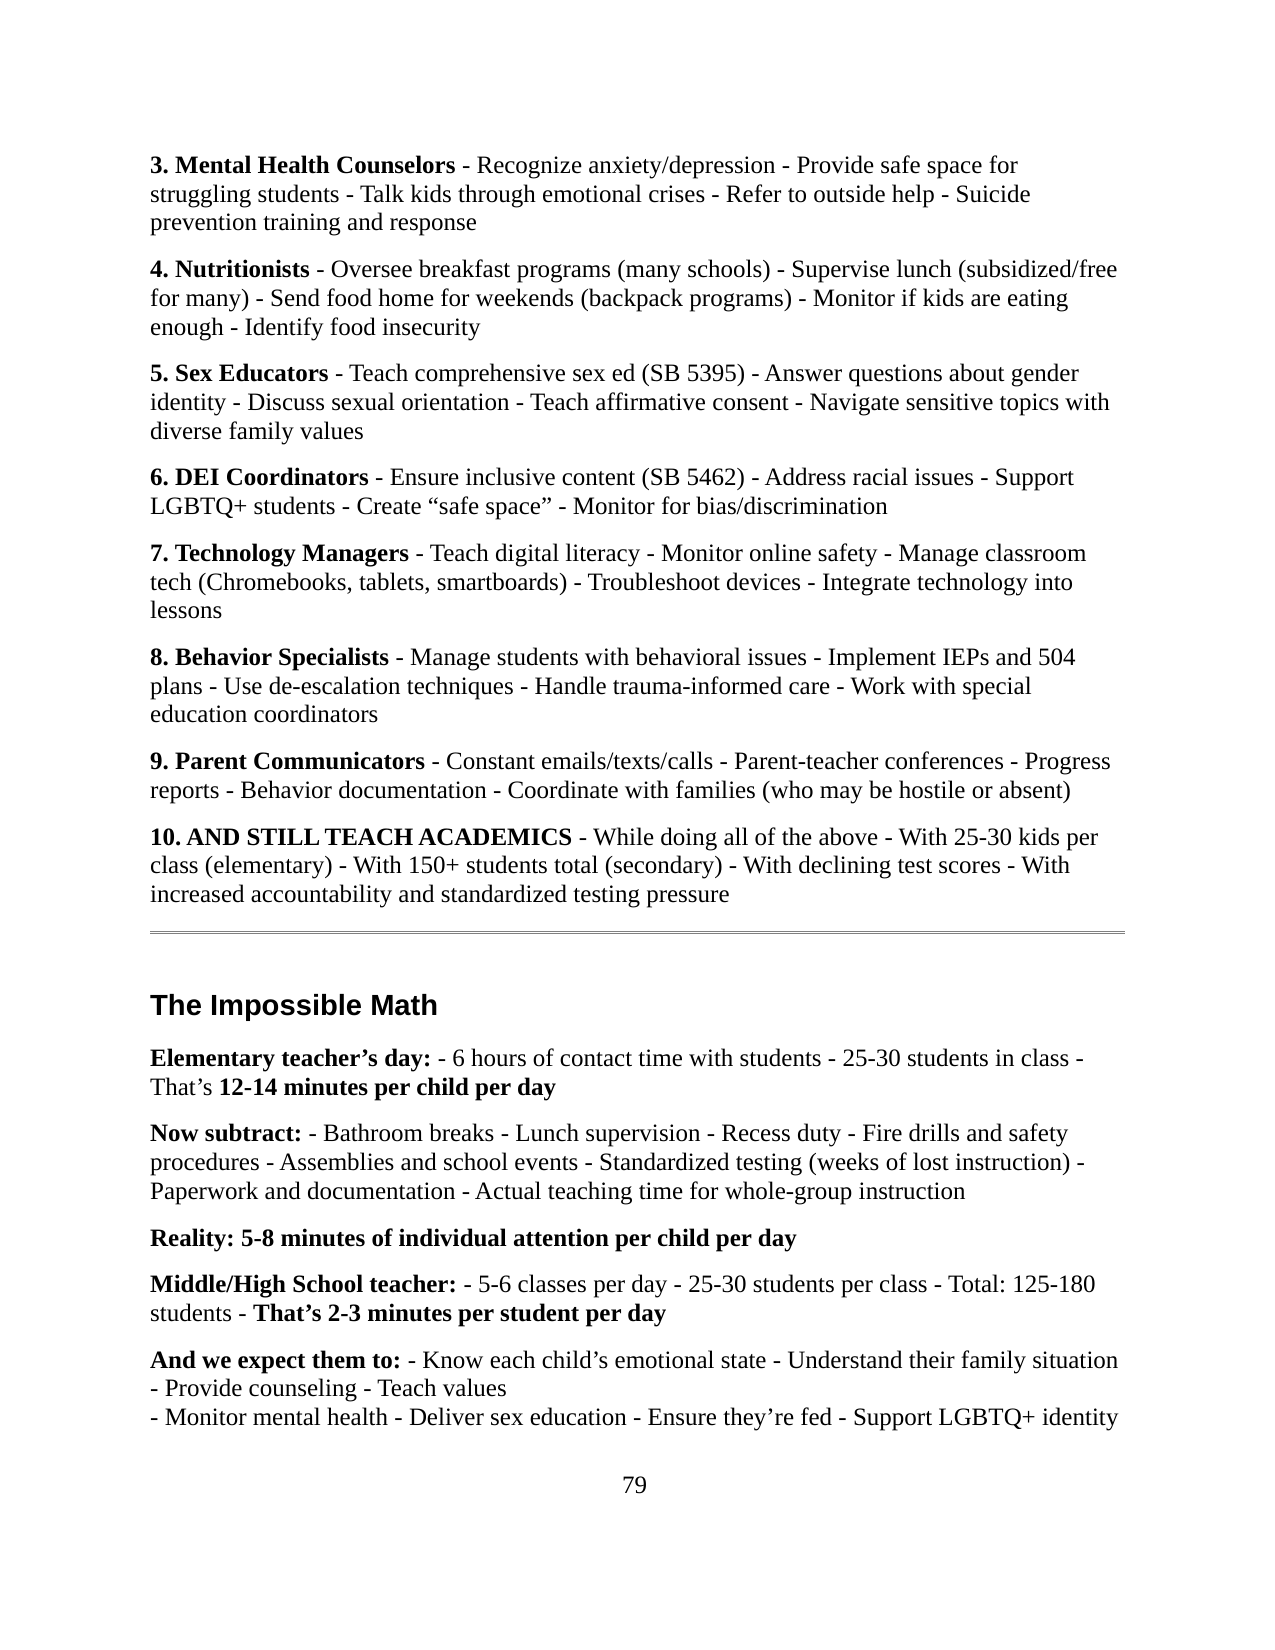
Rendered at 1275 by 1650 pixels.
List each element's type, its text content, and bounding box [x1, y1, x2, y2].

text Elementary teacher’s day: - 6 hours of contact time with students - 25-30 students in class - That’s 12-14 minutes per child per day [150, 1043, 1125, 1101]
text Now subtract: - Bathroom breaks - Lunch supervision - Recess duty - Fire drills and safety procedures - Assemblies and school events - Standardized testing (weeks of lost instruction) - Paperwork and documentation - Actual teaching time for whole-group instruction [150, 1118, 1125, 1205]
text 5. Sex Educators - Teach comprehensive sex ed (SB 5395) - Answer questions about gender identity - Discuss sexual orientation - Teach affirmative consent - Navigate sensitive topics with diverse family values [150, 358, 1125, 444]
text 6. DEI Coordinators - Ensure inclusive content (SB 5462) - Address racial issues - Support LGBTQ+ students - Create “safe space” - Monitor for bias/discrimination [150, 462, 1125, 520]
text 3. Mental Health Counselors - Recognize anxiety/depression - Provide safe space for struggling students - Talk kids through emotional crises - Refer to outside help - Suicide prevention training and response [150, 150, 1125, 236]
text 9. Parent Communicators - Constant emails/texts/calls - Parent-teacher conferences - Progress reports - Behavior documentation - Coordinate with families (who may be hostile or absent) [150, 746, 1125, 804]
text Reality: 5-8 minutes of individual attention per child per day [150, 1223, 1125, 1251]
text 4. Nutritionists - Oversee breakfast programs (many schools) - Supervise lunch (subsidized/free for many) - Send food home for weekends (backpack programs) - Monitor if kids are eating enough - Identify food insecurity [150, 254, 1125, 340]
subtitle The Impossible Math [150, 988, 1125, 1022]
text Middle/High School teacher: - 5-6 classes per day - 25-30 students per class - Total: 125-180 students - That’s 2-3 minutes per student per day [150, 1269, 1125, 1327]
text 7. Technology Managers - Teach digital literacy - Monitor online safety - Manage classroom tech (Chromebooks, tablets, smartboards) - Troubleshoot devices - Integrate technology into lessons [150, 538, 1125, 624]
text 8. Behavior Specialists - Manage students with behavioral issues - Implement IEPs and 504 plans - Use de-escalation techniques - Handle trauma-informed care - Work with special education coordinators [150, 642, 1125, 728]
text 10. AND STILL TEACH ACADEMICS - While doing all of the above - With 25-30 kids per class (elementary) - With 150+ students total (secondary) - With declining test scores - With increased accountability and standardized testing pressure [150, 822, 1125, 908]
text And we expect them to: - Know each child’s emotional state - Understand their family situation - Provide counseling - Teach values - Monitor mental health - Deliver sex education - Ensure they’re fed - Support LGBTQ+ identity [150, 1345, 1125, 1431]
